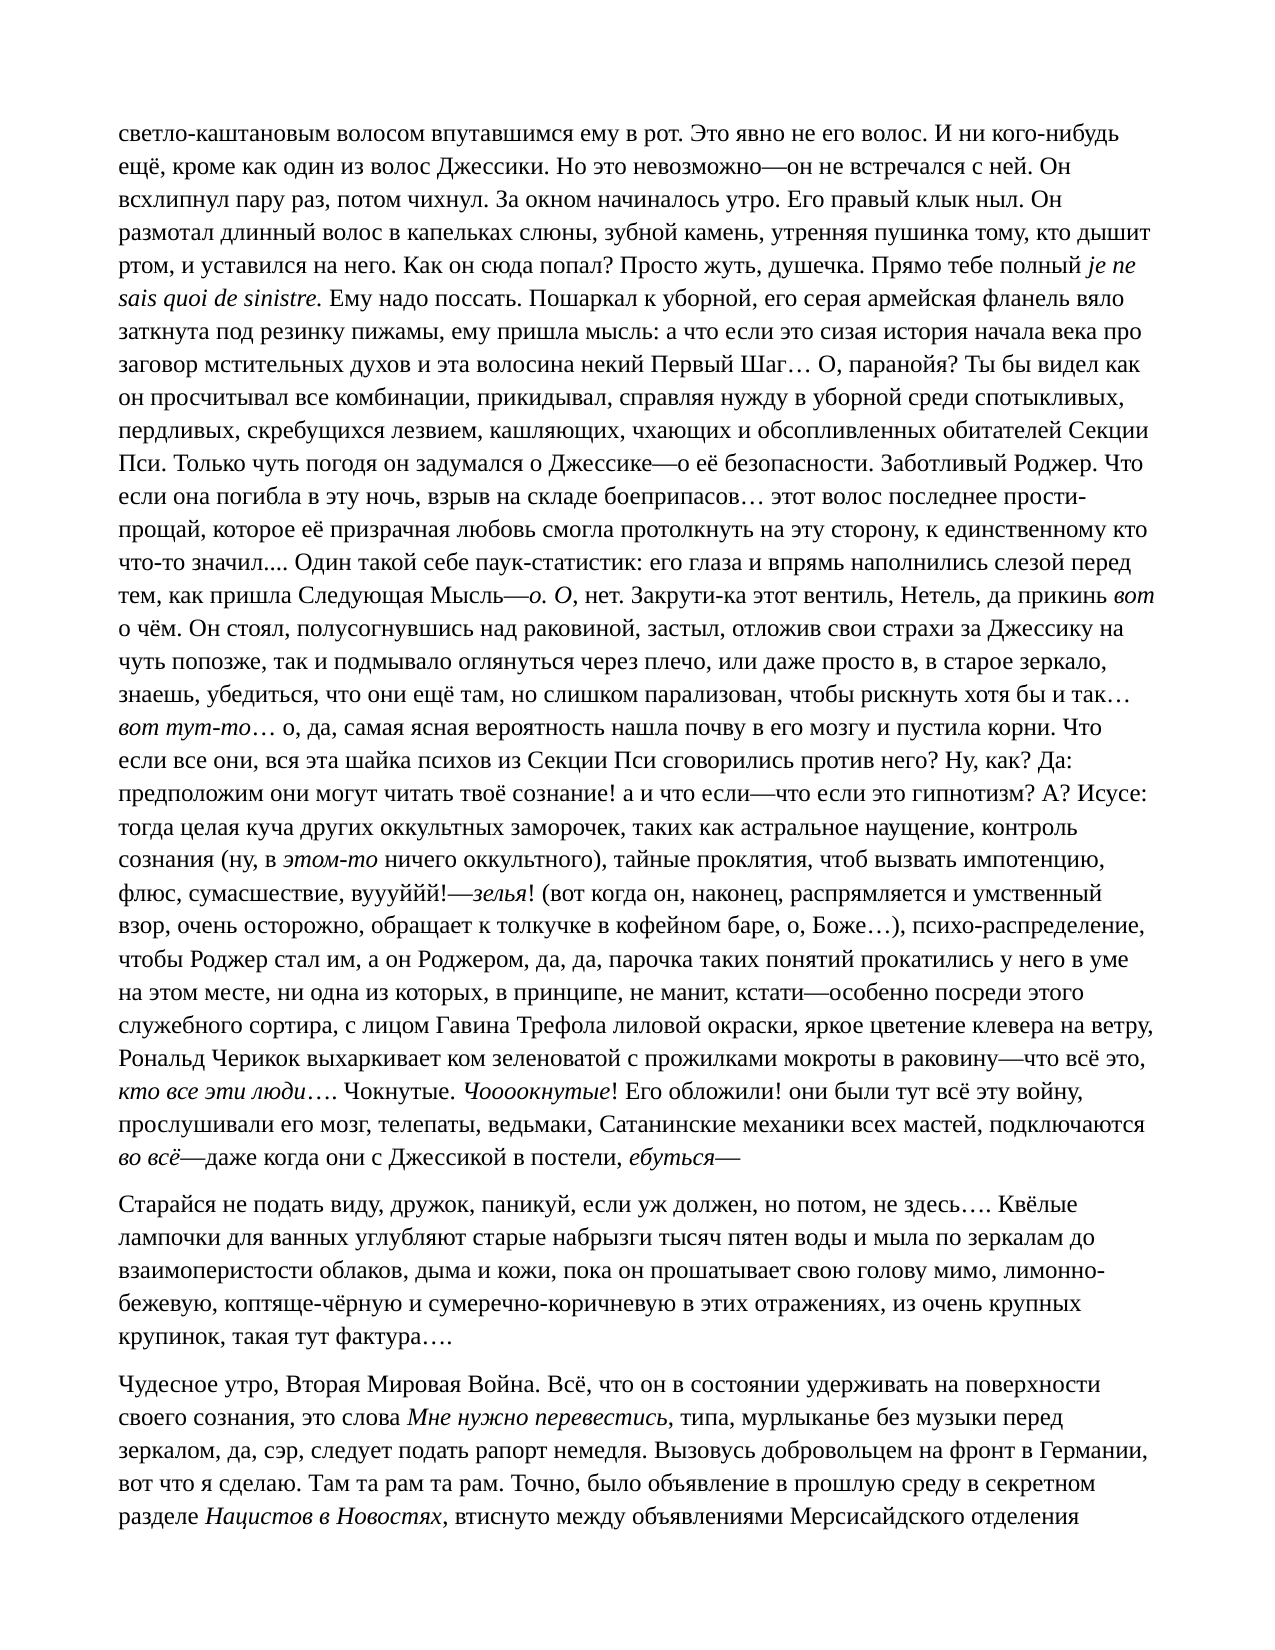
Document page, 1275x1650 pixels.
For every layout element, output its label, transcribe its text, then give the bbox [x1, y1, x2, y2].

text Чудесное утро, Вторая Мировая Война. Всё, что он в состоянии удерживать на поверхности своего сознания, это слова Мне нужно перевестись, типа, мурлыканье без музыки перед зеркалом, да, сэр, следует подать рапорт немедля. Вызовусь добровольцем на фронт в Германии, вот что я сделаю. Там та рам та рам. Точно, было объявление в прошлую среду в секретном разделе Нацистов в Новостях, втиснуто между объявлениями Мерсисайдского отделения [118, 1369, 1157, 1530]
text светло-каштановым волосом впутавшимся ему в рот. Это явно не его волос. И ни кого-нибудь ещё, кроме как один из волос Джессики. Но это невозможно—он не встречался с ней. Он всхлипнул пару раз, потом чихнул. За окном начиналось утро. Его правый клык ныл. Он размотал длинный волос в капельках слюны, зубной камень, утренняя пушинка тому, кто дышит ртом, и уставился на него. Как он сюда попал? Просто жуть, душечка. Прямо тебе полный je ne sais quoi de sinistre. Ему надо поссать. Пошаркал к уборной, его серая армейская фланель вяло заткнута под резинку пижамы, ему пришла мысль: а что если это сизая история начала века про заговор мстительных духов и эта волосина некий Первый Шаг… О, паранойя? Ты бы видел как он просчитывал все комбинации, прикидывал, справляя нужду в уборной среди спотыкливых, пердливых, скребущихся лезвием, кашляющих, чхающих и обсопливленных обитателей Секции Пси. Только чуть погодя он задумался о Джессике—о её безопасности. Заботливый Роджер. Что если она погибла в эту ночь, взрыв на складе боеприпасов… этот волос последнее прости-прощай, которое её призрачная любовь смогла протолкнуть на эту сторону, к единственному кто что-то значил.... Один такой себе паук-статистик: его глаза и впрямь наполнились слезой перед тем, как пришла Следующая Мысль—о. О, нет. Закрути-ка этот вентиль, Нетель, да прикинь вот о чём. Он стоял, полусогнувшись над раковиной, застыл, отложив свои страхи за Джессику на чуть попозже, так и подмывало оглянуться через плечо, или даже просто в, в старое зеркало, знаешь, убедиться, что они ещё там, но слишком парализован, чтобы рискнуть хотя бы и так… вот тут-то… о, да, самая ясная вероятность нашла почву в его мозгу и пустила корни. Что если все они, вся эта шайка психов из Секции Пси сговорились против него? Ну, как? Да: предположим они могут читать твоё сознание! а и что если—что если это гипнотизм? А? Исусе: тогда целая куча других оккультных заморочек, таких как астральное наущение, контроль сознания (ну, в этом-то ничего оккультного), тайные проклятия, чтоб вызвать импотенцию, флюс, сумасшествие, вуууййй!—зелья! (вот когда он, наконец, распрямляется и умственный взор, очень осторожно, обращает к толкучке в кофейном баре, о, Боже…), психо-распределение, чтобы Роджер стал им, а он Роджером, да, да, парочка таких понятий прокатились у него в уме на этом месте, ни одна из которых, в принципе, не манит, кстати—особенно посреди этого служебного сортира, с лицом Гавина Трефола лиловой окраски, яркое цветение клевера на ветру, Рональд Черикок выхаркивает ком зеленоватой с прожилками мокроты в раковину—что всё это, кто все эти люди…. Чокнутые. Чоооокнутые! Его обложили! они были тут всё эту войну, прослушивали его мозг, телепаты, ведьмаки, Сатанинские механики всех мастей, подключаются во всё—даже когда они с Джессикой в постели, ебуться— [118, 118, 1157, 1171]
text Старайся не подать виду, дружок, паникуй, если уж должен, но потом, не здесь…. Квёлые лампочки для ванных углубляют старые набрызги тысяч пятен воды и мыла по зеркалам до взаимоперистости облаков, дыма и кожи, пока он прошатывает свою голову мимо, лимонно-бежевую, коптяще-чёрную и сумеречно-коричневую в этих отражениях, из очень крупных крупинок, такая тут фактура…. [118, 1189, 1157, 1350]
